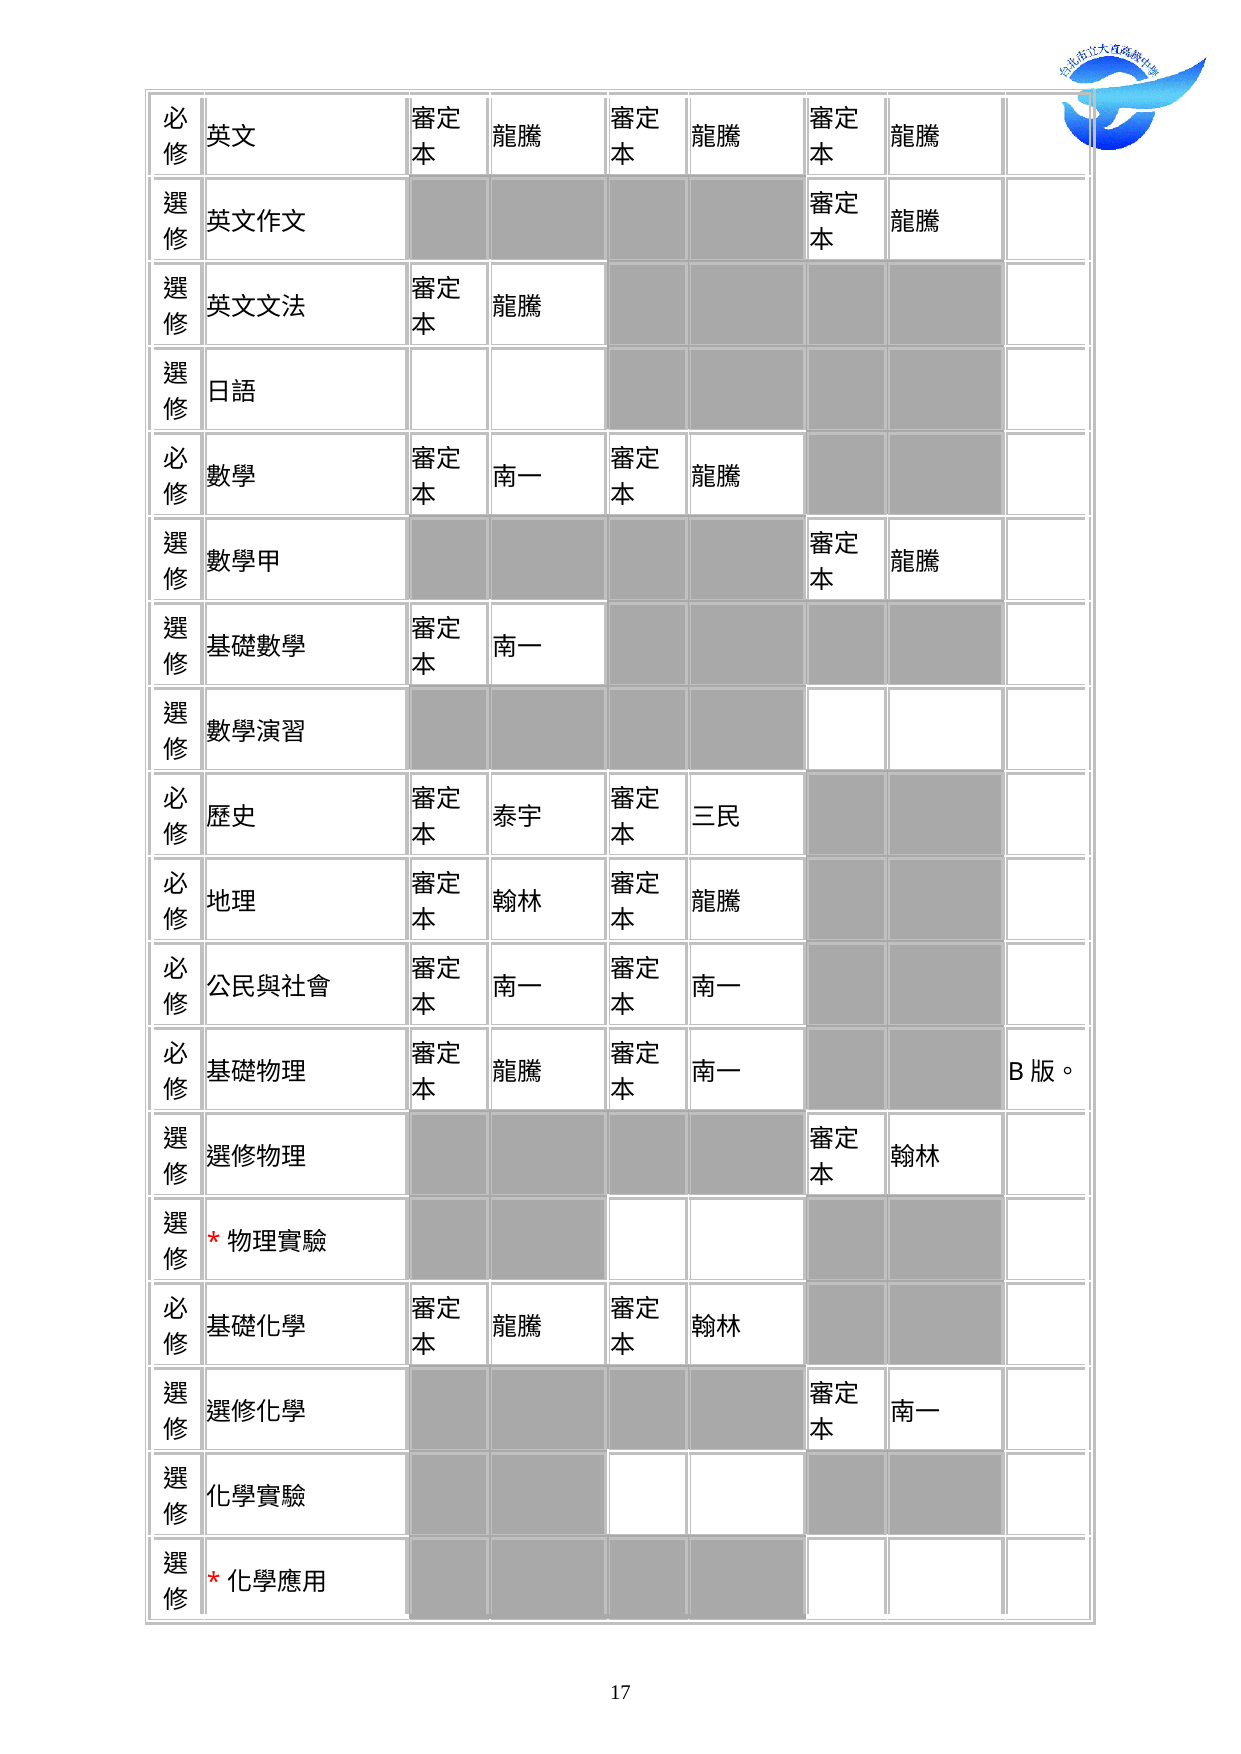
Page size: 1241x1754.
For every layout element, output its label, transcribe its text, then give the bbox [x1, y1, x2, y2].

table_cell [890, 435, 1001, 514]
table_cell 審定本 [809, 1370, 884, 1449]
table_cell [691, 1115, 803, 1194]
table_cell * 物理實驗 [207, 1200, 405, 1279]
table_cell [887, 1534, 1004, 1619]
table_cell [1005, 344, 1092, 429]
picture [1053, 35, 1211, 155]
table_cell [691, 1370, 803, 1449]
table_cell [890, 265, 1001, 344]
table_cell [492, 520, 604, 599]
table_cell 龍騰 [691, 435, 803, 514]
table_cell [1005, 1194, 1092, 1279]
picture [1053, 95, 1089, 155]
table_cell [688, 1534, 806, 1619]
table_cell [691, 350, 803, 429]
table_cell [1005, 90, 1089, 174]
table_cell 選修化學 [207, 1370, 405, 1449]
table_cell [1005, 769, 1092, 854]
table_cell 南一 [890, 1370, 1001, 1449]
table_cell [691, 265, 803, 344]
table_cell [890, 775, 1001, 854]
table_cell 審定本 [610, 860, 685, 939]
table_cell [809, 1285, 884, 1364]
table_cell 選修 [148, 1364, 203, 1449]
table_cell 審定本 [806, 90, 887, 174]
table_cell 選修 [148, 174, 203, 259]
table_cell [492, 180, 604, 259]
table_cell [489, 1534, 607, 1619]
table_cell [1005, 259, 1092, 344]
table_cell 龍騰 [489, 90, 607, 174]
table_cell [1005, 429, 1092, 514]
table_cell 翰林 [492, 860, 604, 939]
table_cell 歷史 [207, 775, 405, 854]
table_cell [1005, 514, 1092, 599]
table_cell [492, 350, 604, 429]
table_cell [809, 1030, 884, 1109]
table_cell [691, 520, 803, 599]
table_cell 選修 [148, 514, 203, 599]
table_cell [809, 945, 884, 1024]
table_cell 龍騰 [688, 90, 806, 174]
table_cell 選修 [148, 599, 203, 684]
table_cell 選修 [148, 1109, 203, 1194]
table_cell 審定本 [412, 775, 486, 854]
table_cell [409, 1534, 489, 1619]
table_cell 審定本 [809, 180, 884, 259]
table_cell 必修 [148, 1024, 203, 1109]
table_cell 審定本 [607, 90, 688, 174]
table_cell [1005, 174, 1092, 259]
table_cell 選修 [148, 1449, 203, 1534]
table_cell 選修 [148, 344, 203, 429]
table_cell B 版。 [1005, 1024, 1092, 1109]
table_cell [890, 1285, 1001, 1364]
table_cell 必修 [148, 939, 203, 1024]
table_cell [1005, 599, 1092, 684]
table_cell [1005, 1364, 1092, 1449]
table_cell 日語 [207, 350, 405, 429]
table_cell [607, 1534, 688, 1619]
table_cell 必修 [151, 95, 203, 174]
table_cell [1005, 1534, 1092, 1619]
table_cell [809, 1455, 884, 1534]
table_cell [610, 350, 685, 429]
table_cell [610, 265, 685, 344]
table_cell 泰宇 [492, 775, 604, 854]
table_cell 審定本 [412, 1285, 486, 1364]
table_cell [809, 435, 884, 514]
table_cell [1005, 1449, 1092, 1534]
table_cell [492, 1370, 604, 1449]
table_cell 南一 [691, 1030, 803, 1109]
table_cell [890, 1200, 1001, 1279]
table_cell 審定本 [610, 435, 685, 514]
table_cell [412, 1115, 486, 1194]
table_cell [610, 1200, 685, 1279]
table_cell 龍騰 [492, 265, 604, 344]
table_cell [412, 1455, 486, 1534]
table_cell 翰林 [890, 1115, 1001, 1194]
table_cell [1005, 854, 1092, 939]
table_cell [809, 1200, 884, 1279]
table_cell [809, 775, 884, 854]
table_cell [610, 1370, 685, 1449]
table_cell 龍騰 [492, 1285, 604, 1364]
table_cell [809, 860, 884, 939]
table_cell 數學 [207, 435, 405, 514]
table_cell 審定本 [409, 90, 489, 174]
table_cell [492, 1115, 604, 1194]
table_cell [691, 605, 803, 684]
table_cell [412, 180, 486, 259]
table_cell 選修 [148, 1194, 203, 1279]
table_cell [492, 1455, 604, 1534]
table_cell [610, 180, 685, 259]
table_cell 審定本 [610, 1030, 685, 1109]
table_cell * 化學應用 [204, 1534, 408, 1619]
table_cell 南一 [492, 945, 604, 1024]
table_cell 選修物理 [207, 1115, 405, 1194]
table_cell 三民 [691, 775, 803, 854]
table_cell [412, 1370, 486, 1449]
table_cell 必修 [148, 769, 203, 854]
table_cell 數學演習 [207, 690, 405, 769]
table_cell 地理 [207, 860, 405, 939]
table_cell 南一 [492, 435, 604, 514]
table_cell 翰林 [691, 1285, 803, 1364]
table_cell [809, 350, 884, 429]
table_cell [1005, 1109, 1092, 1194]
table_cell 公民與社會 [207, 945, 405, 1024]
table_cell [492, 1200, 604, 1279]
table_cell [809, 690, 884, 769]
table_cell 化學實驗 [207, 1455, 405, 1534]
table_cell 英文 [204, 90, 408, 174]
table_cell [890, 1030, 1001, 1109]
table_cell 龍騰 [492, 1030, 604, 1109]
table_cell [890, 690, 1001, 769]
table_cell [806, 1534, 887, 1619]
table_cell 龍騰 [887, 90, 1004, 174]
table_cell [890, 1455, 1001, 1534]
table_cell [610, 605, 685, 684]
table_cell [890, 350, 1001, 429]
picture [1053, 90, 1093, 155]
table_cell 南一 [492, 605, 604, 684]
table_cell 審定本 [610, 1285, 685, 1364]
table_cell 基礎化學 [207, 1285, 405, 1364]
table_cell 基礎數學 [207, 605, 405, 684]
table_cell 審定本 [809, 520, 884, 599]
table_cell [610, 690, 685, 769]
table_cell [492, 690, 604, 769]
table_cell 審定本 [412, 860, 486, 939]
table_cell 審定本 [412, 265, 486, 344]
table_cell [610, 1455, 685, 1534]
table_cell [691, 180, 803, 259]
table_cell 龍騰 [890, 180, 1001, 259]
table_cell 必修 [148, 429, 203, 514]
table_cell [890, 605, 1001, 684]
table_cell 選修 [148, 1534, 203, 1619]
table_cell [610, 1115, 685, 1194]
table_cell 審定本 [610, 775, 685, 854]
table_cell [412, 1200, 486, 1279]
table_cell [890, 945, 1001, 1024]
table_cell 數學甲 [207, 520, 405, 599]
table_cell 審定本 [809, 1115, 884, 1194]
table_cell [1005, 939, 1092, 1024]
table_cell [1005, 1279, 1092, 1364]
table_cell [1005, 684, 1092, 769]
table_cell [610, 520, 685, 599]
table_cell 審定本 [412, 1030, 486, 1109]
table_cell 龍騰 [691, 860, 803, 939]
table_cell 英文文法 [207, 265, 405, 344]
table_cell 審定本 [610, 945, 685, 1024]
table_cell 審定本 [412, 435, 486, 514]
table_cell [809, 605, 884, 684]
table_cell 選修 [148, 259, 203, 344]
table_cell [809, 265, 884, 344]
table_cell [412, 350, 486, 429]
table_cell [890, 860, 1001, 939]
table_cell 英文作文 [207, 180, 405, 259]
table_cell [691, 690, 803, 769]
table_cell 選修 [148, 684, 203, 769]
table_cell 南一 [691, 945, 803, 1024]
table_cell 審定本 [412, 605, 486, 684]
table_cell [691, 1455, 803, 1534]
table_cell [412, 520, 486, 599]
table_cell 必修 [148, 1279, 203, 1364]
table_cell [691, 1200, 803, 1279]
table_cell [412, 690, 486, 769]
table_cell 必修 [148, 854, 203, 939]
table_cell 龍騰 [890, 520, 1001, 599]
table_cell 基礎物理 [207, 1030, 405, 1109]
table_cell 審定本 [412, 945, 486, 1024]
